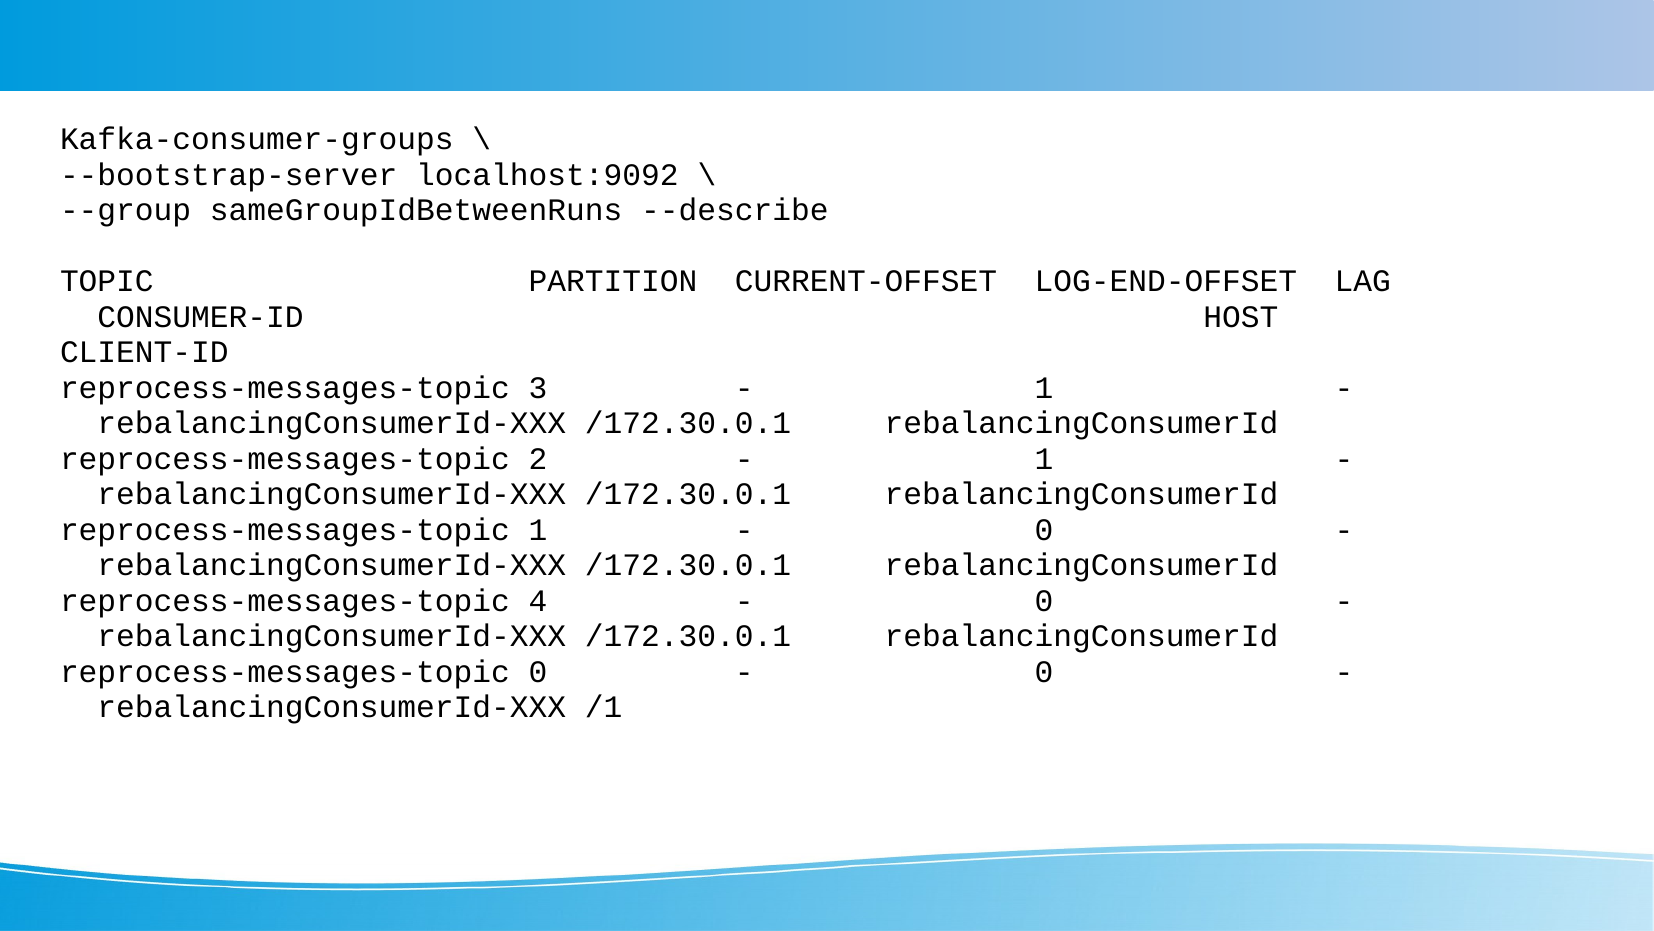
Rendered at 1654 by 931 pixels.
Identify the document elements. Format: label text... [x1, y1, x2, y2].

list Kafka-consumer-groups \ --bootstrap-server localhost:9092 ​\ --group sameGroupIdBetweenRuns --describe TOPIC PARTITION CURRENT-OFFSET LOG-END-OFFSET LAG CONSUMER-ID HOST CLIENT-ID reprocess-messages-topic 3 - 1 - rebalancingConsumerId-XXX /172.30.0.1 rebalancingConsumerId reprocess-messages-topic 2 - 1 - rebalancingConsumerId-XXX /172.30.0.1 rebalancingConsumerId reprocess-messages-topic 1 - 0 - rebalancingConsumerId-XXX /172.30.0.1 rebalancingConsumerId reprocess-messages-topic 4 - 0 - rebalancingConsumerId-XXX /172.30.0.1 rebalancingConsumerId reprocess-messages-topic 0 - 0 - rebalancingConsumerId-XXX /1 [60, 123, 1591, 833]
picture [0, 843, 1654, 931]
